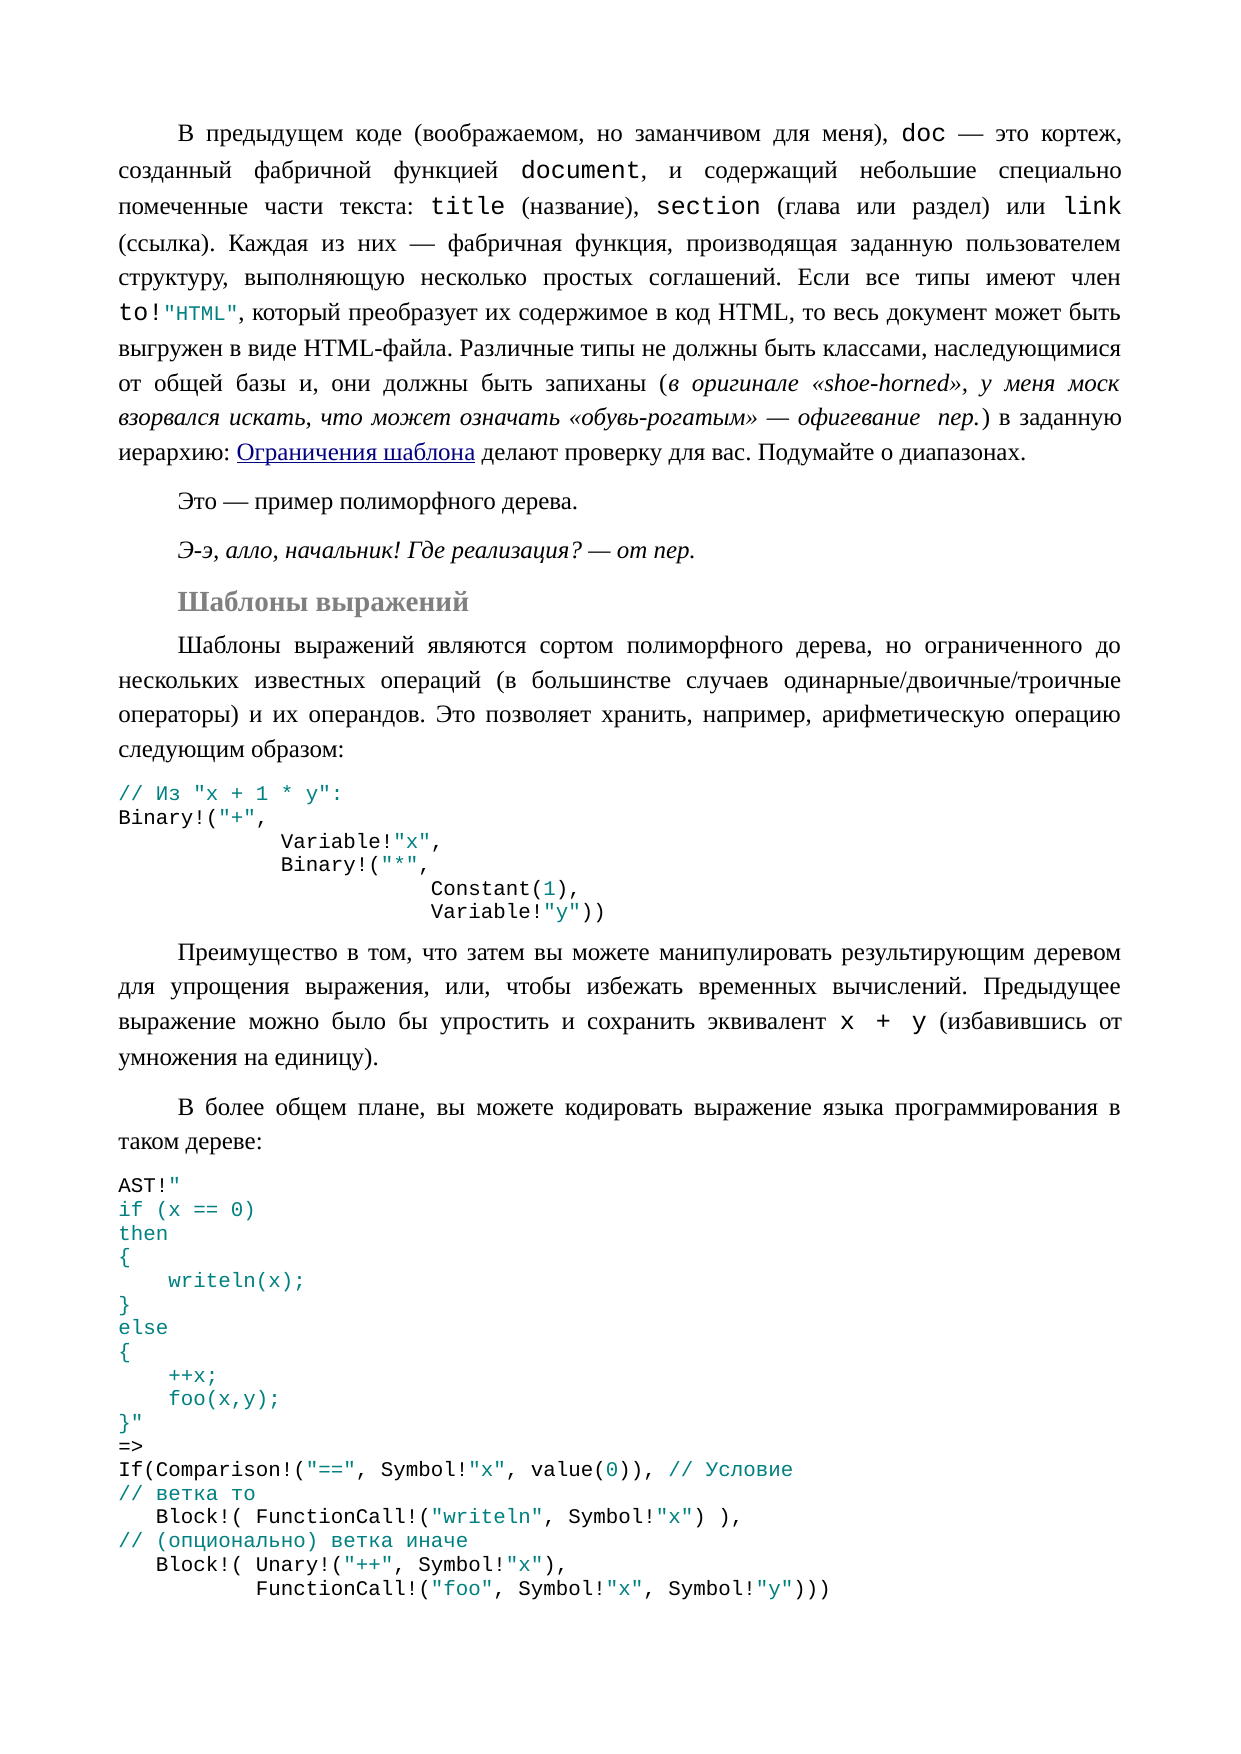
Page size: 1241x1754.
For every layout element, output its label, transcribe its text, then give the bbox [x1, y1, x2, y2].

text if (x == 0) [118, 1199, 1122, 1223]
text Binary!("+", [118, 807, 1122, 831]
text Это — пример полиморфного дерева. [118, 486, 1122, 515]
text { [118, 1341, 1122, 1365]
text writeln(x); [118, 1270, 1122, 1294]
text AST!" [118, 1176, 1122, 1199]
text => [118, 1436, 1122, 1459]
text // (опционально) ветка иначе [118, 1530, 1122, 1554]
text В более общем плане, вы можете кодировать выражение языка программирования в таком дереве: [118, 1092, 1122, 1155]
text FunctionCall!("foo", Symbol!"x", Symbol!"y"))) [118, 1577, 1122, 1601]
text Block!( Unary!("++", Symbol!"x"), [118, 1554, 1122, 1577]
text Э-э, алло, начальник! Где реализация? — от пер. [118, 535, 1122, 564]
text }" [118, 1412, 1122, 1436]
subtitle Шаблоны выражений [118, 584, 1122, 618]
text В предыдущем коде (воображаемом, но заманчивом для меня), doc — это кортеж, созданный фабричной функцией document, и содержащий небольшие специально помеченные части текста: title (название), section (глава или раздел) или link (ссылка). Каждая из них — фабричная функция, производящая заданную пользователем структуру, выполняющую несколько простых соглашений. Если все типы имеют член to!"HTML", который преобразует их содержимое в код HTML, то весь документ может быть выгружен в виде HTML-файла. Различные типы не должны быть классами, наследующимися от общей базы и, они должны быть запиханы (в оригинале «shoe-horned», у меня моск взорвался искать, что может означать «обувь-рогатым» — офигевание пер.) в заданную иерархию: Ограничения шаблона делают проверку для вас. Подумайте о диапазонах. [118, 118, 1122, 466]
text If(Comparison!("==", Symbol!"x", value(0)), // Условие [118, 1459, 1122, 1483]
text // Из "x + 1 * y": [118, 783, 1122, 807]
text Variable!"x", [118, 831, 1122, 854]
text Variable!"y")) [118, 902, 1122, 925]
text Binary!("*", [118, 854, 1122, 878]
text Преимущество в том, что затем вы можете манипулировать результирующим деревом для упрощения выражения, или, чтобы избежать временных вычислений. Предыдущее выражение можно было бы упростить и сохранить эквивалент x + y (избавившись от умножения на единицу). [118, 937, 1122, 1071]
text // ветка то [118, 1483, 1122, 1507]
text foo(x,y); [118, 1388, 1122, 1412]
text Block!( FunctionCall!("writeln", Symbol!"x") ), [118, 1507, 1122, 1530]
text else [118, 1317, 1122, 1341]
text { [118, 1246, 1122, 1270]
text } [118, 1294, 1122, 1317]
text Constant(1), [118, 878, 1122, 902]
text ++x; [118, 1365, 1122, 1388]
text Шаблоны выражений являются сортом полиморфного дерева, но ограниченного до нескольких известных операций (в большинстве случаев одинарные/двоичные/троичные операторы) и их операндов. Это позволяет хранить, например, арифметическую операцию следующим образом: [118, 631, 1122, 763]
text then [118, 1223, 1122, 1246]
